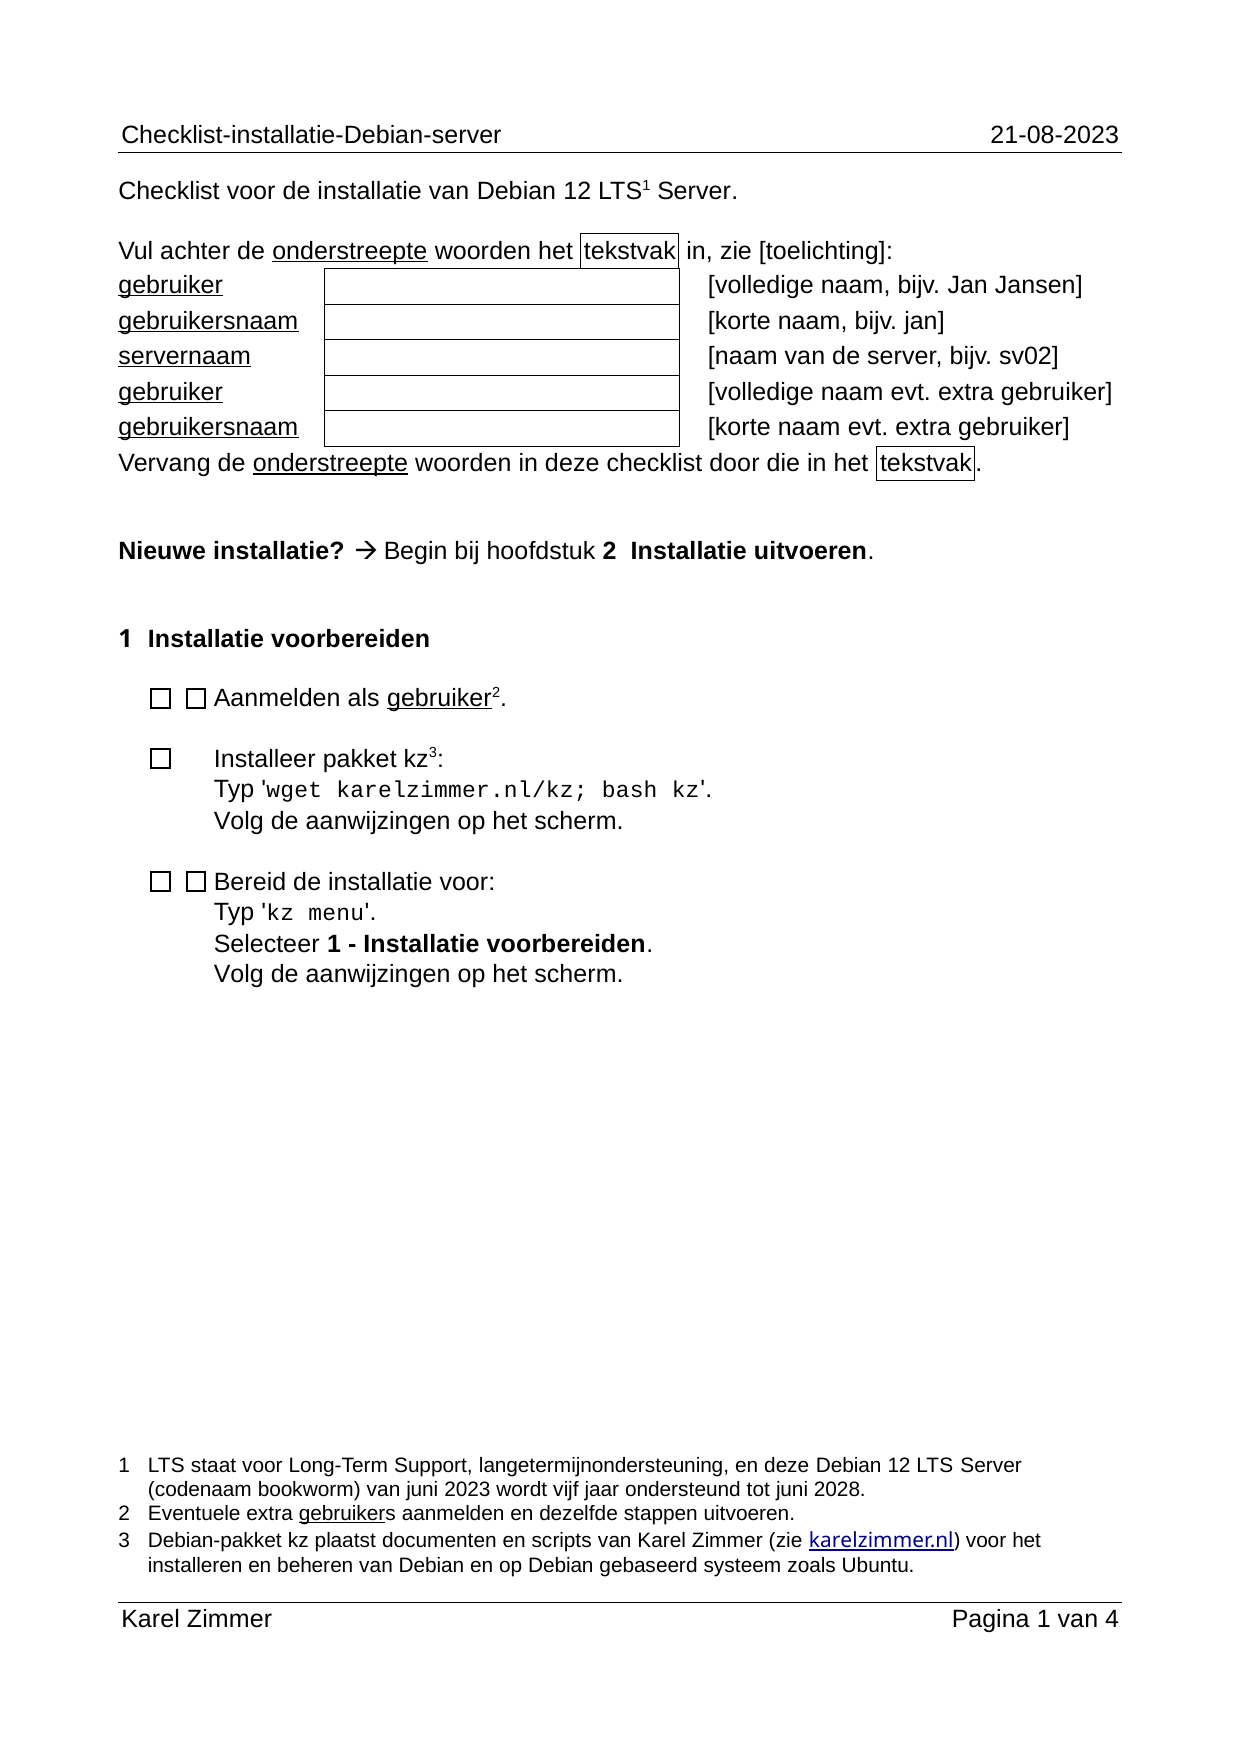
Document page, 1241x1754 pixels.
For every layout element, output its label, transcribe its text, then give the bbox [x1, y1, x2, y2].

table_cell [142, 713, 177, 744]
table_cell Typ 'kz menu'. [213, 897, 1122, 929]
text tekstvak [877, 447, 974, 480]
table_cell [177, 713, 213, 744]
table_cell [177, 897, 213, 929]
text Vervang de ONDERSTREEPTE woorden in deze checklist door die in het [118, 446, 876, 481]
table_header [118, 683, 142, 713]
text [naam van de server, bijv. sv02] [680, 339, 1122, 375]
table_cell Bereid de installatie voor: [213, 866, 1122, 897]
table_cell [177, 806, 213, 836]
text gebruiker [118, 375, 324, 410]
table_cell [142, 897, 177, 929]
table_cell Installeer pakket kz: [213, 744, 1122, 774]
table_header [142, 683, 177, 713]
table_cell [213, 836, 1122, 866]
text gebruikersnaam [118, 304, 324, 339]
text . [975, 446, 1122, 481]
table_cell [142, 836, 177, 866]
text LTS staat voor Long-Term Support, langetermijnondersteuning, en deze Debian 12 LTS Server (codenaam bookworm) van juni 2023 wordt vijf jaar ondersteund tot juni 2028. [118, 1449, 1122, 1501]
table_cell Volg de aanwijzingen op het scherm. [213, 959, 1122, 989]
table_cell [118, 866, 142, 897]
table_cell [142, 806, 177, 836]
text [volledige naam evt. extra gebruiker] [680, 375, 1122, 410]
table_cell [118, 774, 142, 806]
table_cell [142, 774, 177, 806]
list Installatie voorbereiden [118, 621, 1122, 655]
text Nieuwe installatie?  Begin bij hoofdstuk 2 Installatie uitvoeren. [118, 537, 1122, 565]
table_cell [118, 744, 142, 774]
text Checklist voor de installatie van Debian 12 LTS Server. [118, 177, 1122, 205]
table_cell [177, 929, 213, 959]
table_cell [213, 713, 1122, 744]
text [korte naam evt. extra gebruiker] [680, 410, 1122, 446]
table_cell [177, 959, 213, 989]
table_cell Typ 'wget karelzimmer.nl/kz; bash kz'. [213, 774, 1122, 806]
table_cell Volg de aanwijzingen op het scherm. [213, 806, 1122, 836]
table_cell [142, 744, 177, 774]
table_cell [118, 959, 142, 989]
text gebruikersnaam [118, 410, 324, 446]
table_cell [177, 774, 213, 806]
table_cell [118, 929, 142, 959]
table_cell [177, 866, 213, 897]
table_cell Selecteer 1 - Installatie voorbereiden. [213, 929, 1122, 959]
text gebruiker [118, 268, 324, 304]
table_cell [118, 836, 142, 866]
table_cell [142, 866, 177, 897]
table_cell [118, 897, 142, 929]
text [volledige naam, bijv. Jan Jansen] [680, 268, 1122, 304]
text Vul achter de ONDERSTREEPTE woorden het [118, 233, 580, 268]
table_cell [177, 744, 213, 774]
text [korte naam, bijv. jan] [680, 304, 1122, 339]
table_cell [118, 713, 142, 744]
table_cell [142, 929, 177, 959]
table_header [177, 683, 213, 713]
table_cell [142, 959, 177, 989]
text tekstvak [581, 234, 678, 268]
table_cell [177, 836, 213, 866]
table_header Aanmelden als gebruiker. [213, 683, 1122, 713]
table_cell [118, 806, 142, 836]
text in, zie [toelichting]: [679, 233, 1122, 268]
text servernaam [118, 339, 324, 375]
